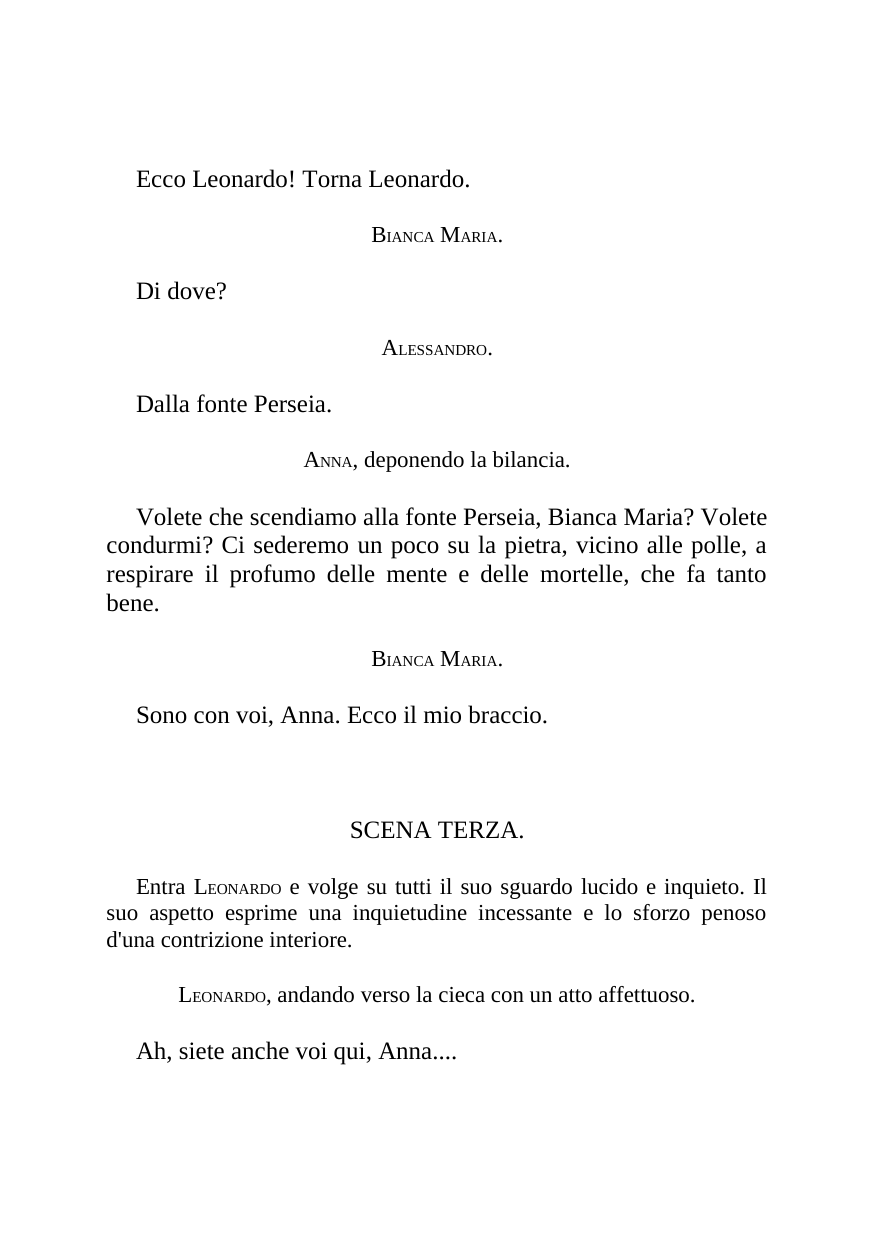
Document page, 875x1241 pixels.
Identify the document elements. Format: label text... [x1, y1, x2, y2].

text Leonardo, andando verso la cieca con un atto affettuoso. [106, 981, 768, 1007]
text Dalla fonte Perseia. [106, 389, 768, 418]
text Bianca Maria. [106, 645, 768, 672]
text Di dove? [106, 276, 768, 305]
text Entra Leonardo e volge su tutti il suo sguardo lucido e inquieto. Il suo aspetto esprime una inquietudine incessante e lo sforzo penoso d'una contrizione interiore. [106, 873, 768, 952]
text Ecco Leonardo! Torna Leonardo. [106, 164, 768, 192]
text Volete che scendiamo alla fonte Perseia, Bianca Maria? Volete condurmi? Ci sederemo un poco su la pietra, vicino alle polle, a respirare il profumo delle mente e delle mortelle, che fa tanto bene. [106, 502, 768, 617]
text Sono con voi, Anna. Ecco il mio braccio. [106, 700, 768, 729]
text SCENA TERZA. [106, 815, 768, 844]
text Alessandro. [106, 334, 768, 360]
text Ah, siete anche voi qui, Anna.... [106, 1036, 768, 1064]
text Anna, deponendo la bilancia. [106, 446, 768, 473]
text Bianca Maria. [106, 221, 768, 248]
